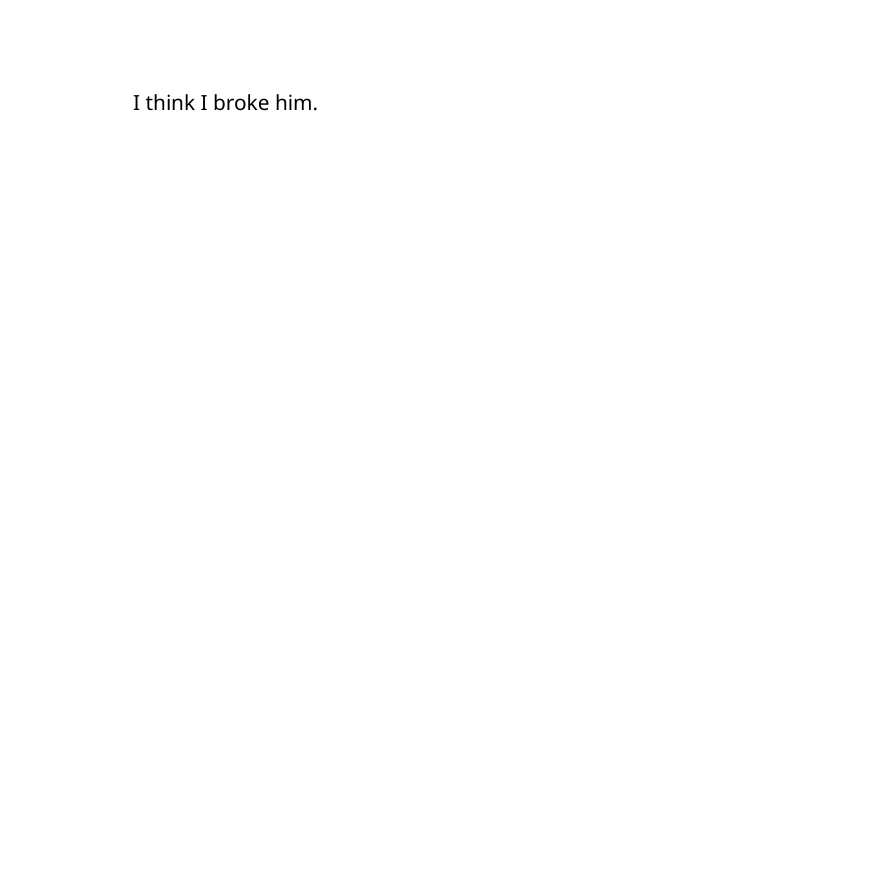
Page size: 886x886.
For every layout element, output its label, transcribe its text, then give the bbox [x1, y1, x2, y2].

text I think I broke him. [118, 88, 827, 117]
